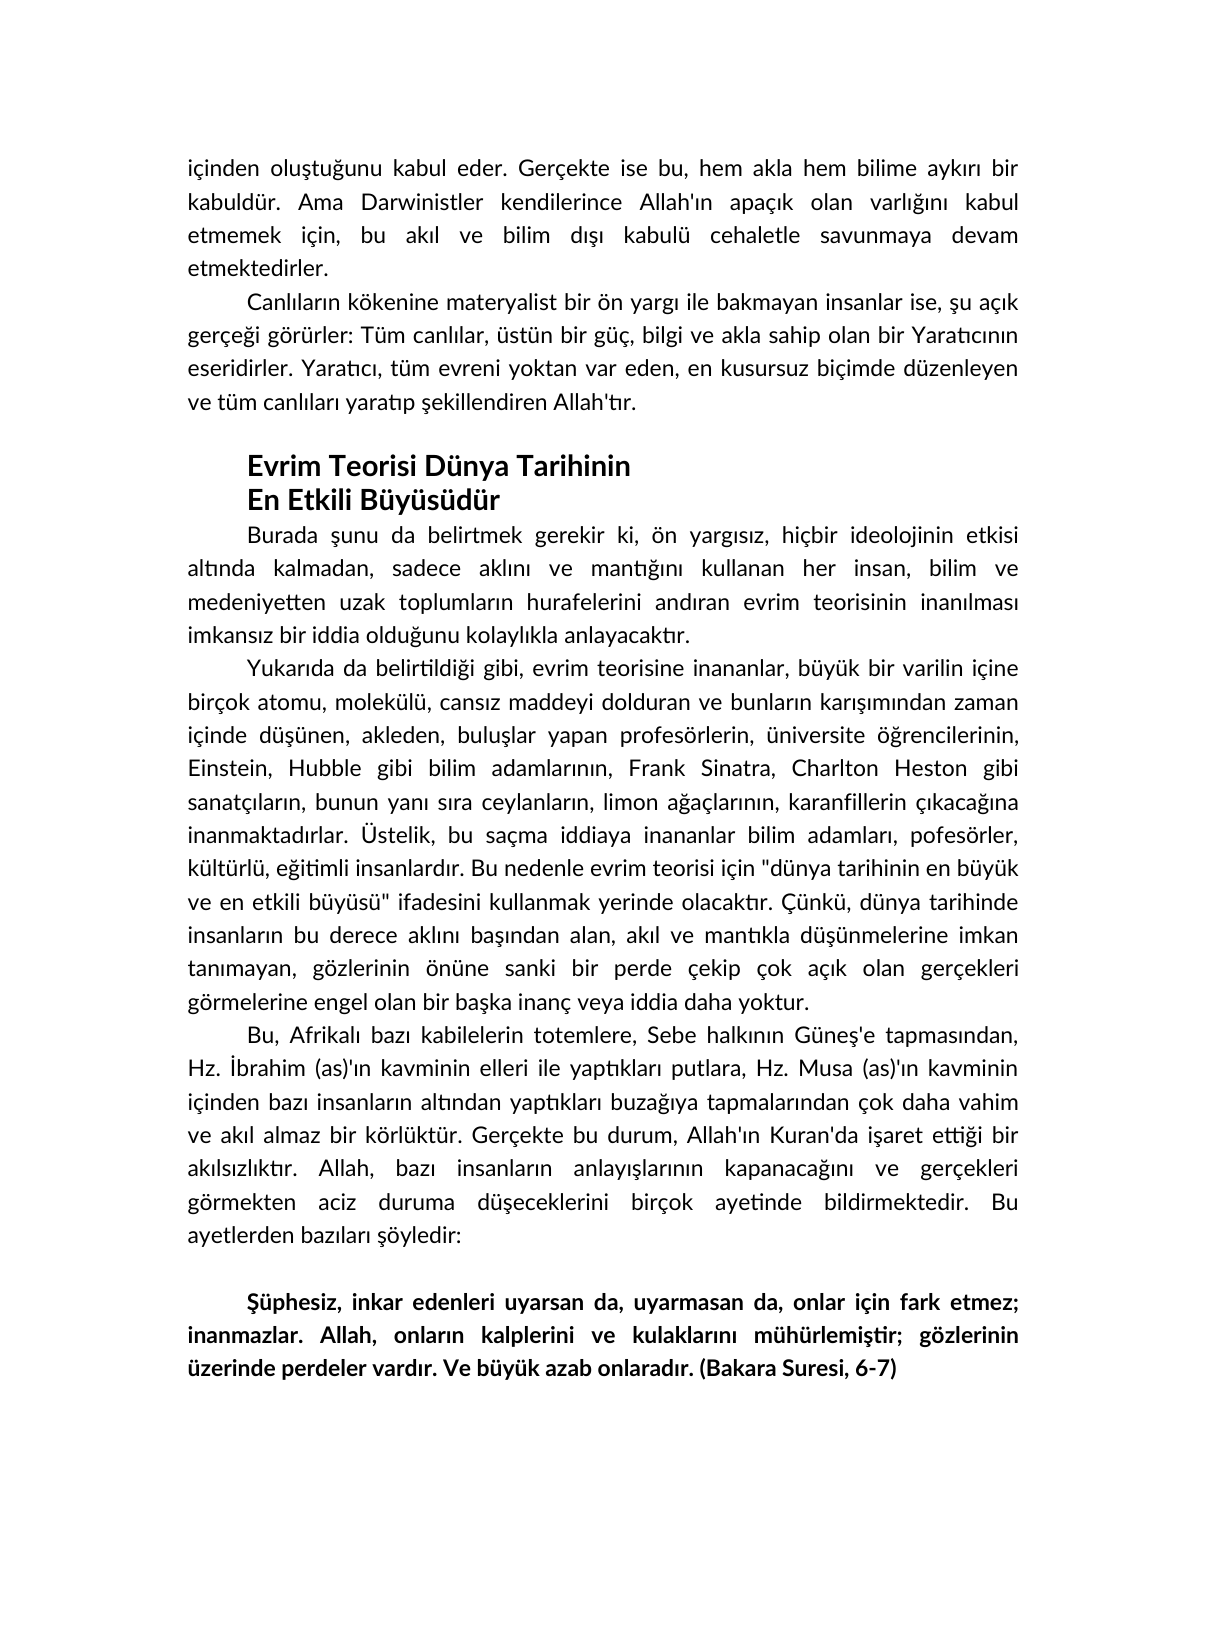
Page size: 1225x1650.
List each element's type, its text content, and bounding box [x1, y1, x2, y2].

text Canlıların kökenine materyalist bir ön yargı ile bakmayan insanlar ise, şu açık gerçeği görürler: Tüm canlılar, üstün bir güç, bilgi ve akla sahip olan bir Yaratıcının eseridirler. Yaratıcı, tüm evreni yoktan var eden, en kusursuz biçimde düzenleyen ve tüm canlıları yaratıp şekillendiren Allah'tır. [187, 283, 1020, 417]
text En Etkili Büyüsüdür [187, 483, 1020, 517]
text Şüphesiz, inkar edenleri uyarsan da, uyarmasan da, onlar için fark etmez; inanmazlar. Allah, onların kalplerini ve kulaklarını mühürlemiştir; gözlerinin üzerinde perdeler vardır. Ve büyük azab onlaradır. (Bakara Suresi, 6-7) [187, 1283, 1020, 1383]
text içinden oluştuğunu kabul eder. Gerçekte ise bu, hem akla hem bilime aykırı bir kabuldür. Ama Darwinistler kendilerince Allah'ın apaçık olan varlığını kabul etmemek için, bu akıl ve bilim dışı kabulü cehaletle savunmaya devam etmektedirler. [187, 150, 1020, 283]
text Yukarıda da belirtildiği gibi, evrim teorisine inananlar, büyük bir varilin içine birçok atomu, molekülü, cansız maddeyi dolduran ve bunların karışımından zaman içinde düşünen, akleden, buluşlar yapan profesörlerin, üniversite öğrencilerinin, Einstein, Hubble gibi bilim adamlarının, Frank Sinatra, Charlton Heston gibi sanatçıların, bunun yanı sıra ceylanların, limon ağaçlarının, karanfillerin çıkacağına inanmaktadırlar. Üstelik, bu saçma iddiaya inananlar bilim adamları, pofesörler, kültürlü, eğitimli insanlardır. Bu nedenle evrim teorisi için "dünya tarihinin en büyük ve en etkili büyüsü" ifadesini kullanmak yerinde olacaktır. Çünkü, dünya tarihinde insanların bu derece aklını başından alan, akıl ve mantıkla düşünmelerine imkan tanımayan, gözlerinin önüne sanki bir perde çekip çok açık olan gerçekleri görmelerine engel olan bir başka inanç veya iddia daha yoktur. [187, 650, 1020, 1017]
text Burada şunu da belirtmek gerekir ki, ön yargısız, hiçbir ideolojinin etkisi altında kalmadan, sadece aklını ve mantığını kullanan her insan, bilim ve medeniyetten uzak toplumların hurafelerini andıran evrim teorisinin inanılması imkansız bir iddia olduğunu kolaylıkla anlayacaktır. [187, 517, 1020, 650]
text Evrim Teorisi Dünya Tarihinin [187, 450, 1020, 483]
text Bu, Afrikalı bazı kabilelerin totemlere, Sebe halkının Güneş'e tapmasından, Hz. İbrahim (as)'ın kavminin elleri ile yaptıkları putlara, Hz. Musa (as)'ın kavminin içinden bazı insanların altından yaptıkları buzağıya tapmalarından çok daha vahim ve akıl almaz bir körlüktür. Gerçekte bu durum, Allah'ın Kuran'da işaret ettiği bir akılsızlıktır. Allah, bazı insanların anlayışlarının kapanacağını ve gerçekleri görmekten aciz duruma düşeceklerini birçok ayetinde bildirmektedir. Bu ayetlerden bazıları şöyledir: [187, 1017, 1020, 1250]
